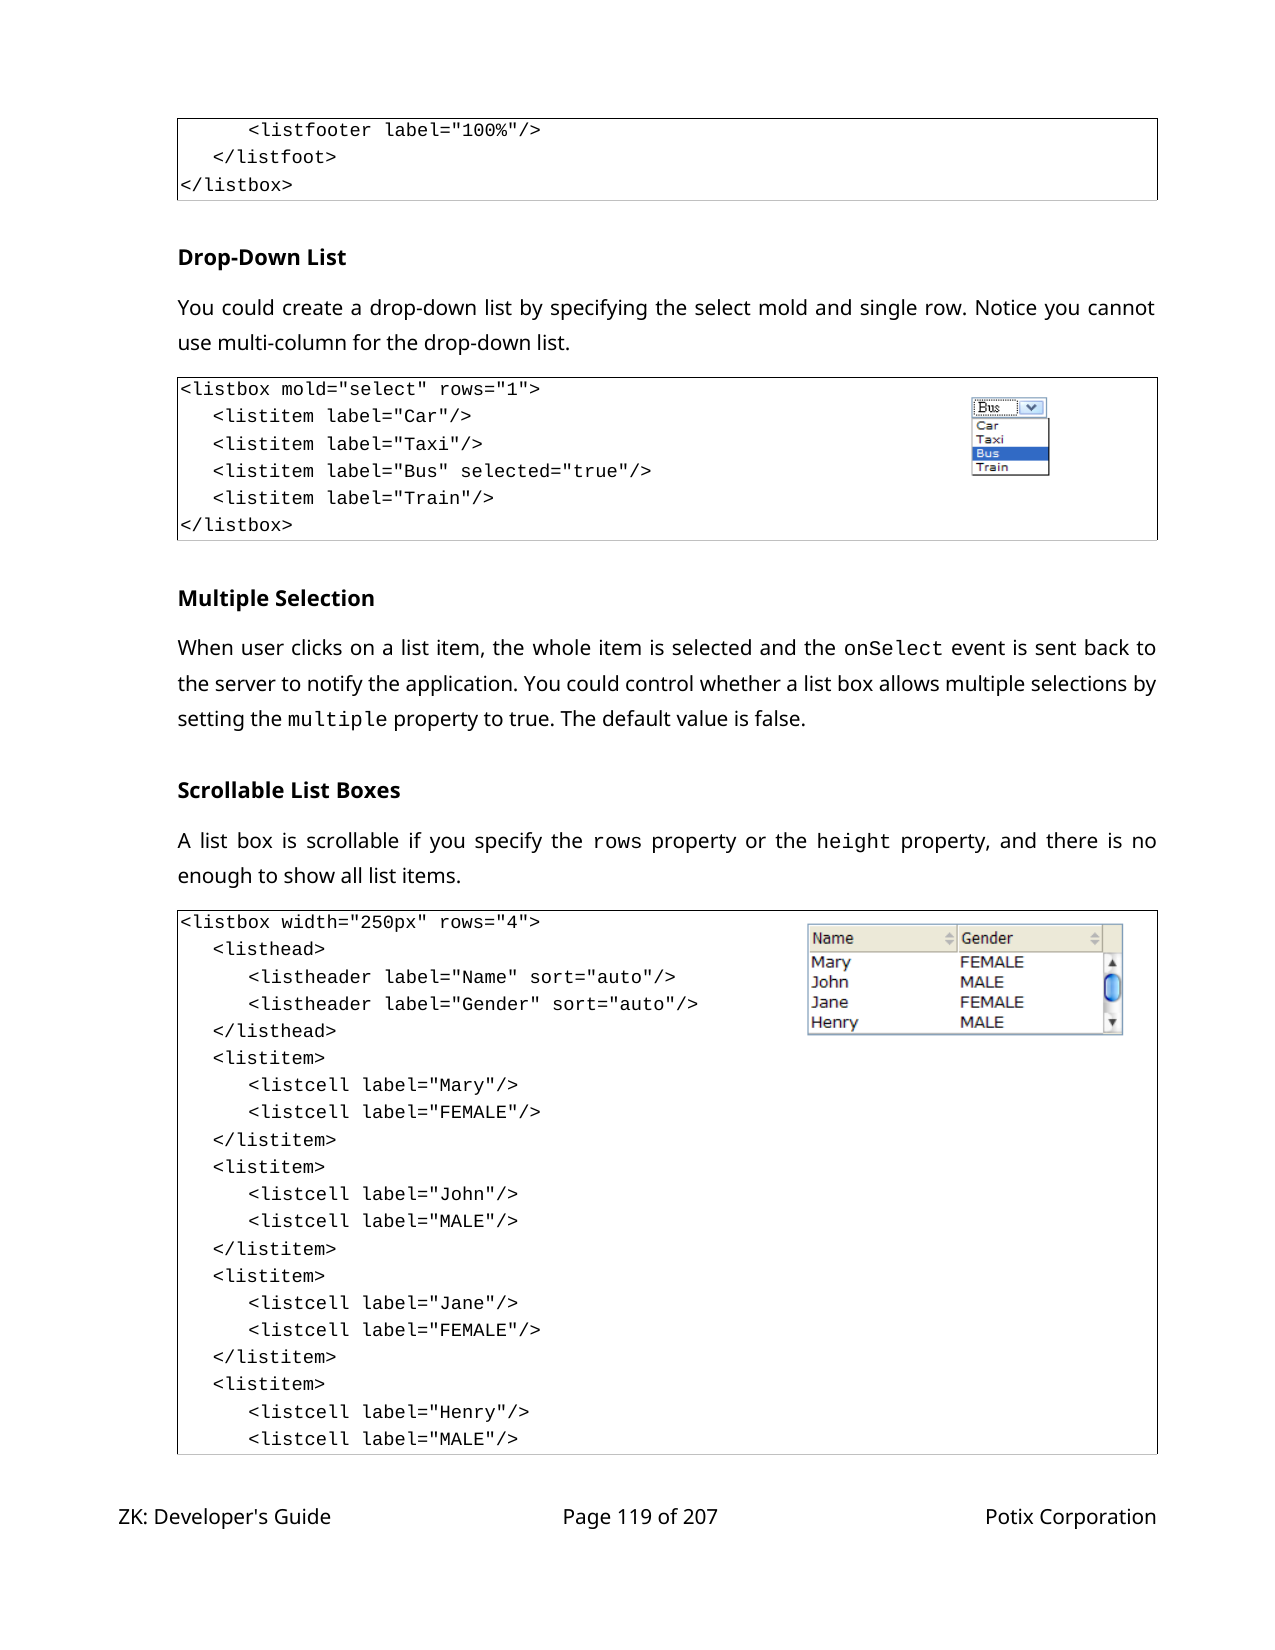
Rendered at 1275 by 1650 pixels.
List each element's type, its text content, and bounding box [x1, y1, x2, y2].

text </listbox> [178, 172, 1157, 200]
text [1053, 431, 1157, 456]
text <listbox mold="select" rows="1"> [178, 378, 1157, 401]
text <listcell label="MALE"/> [178, 1427, 1157, 1454]
text <listcell label="Henry"/> [178, 1399, 1157, 1424]
text </listitem> [178, 1345, 1157, 1369]
text <listitem> [178, 1372, 1157, 1397]
text <listhead> [178, 937, 805, 962]
text <listcell label="FEMALE"/> [178, 1318, 1157, 1342]
text <listfooter label="100%"/> [178, 119, 1157, 142]
text </listhead> [178, 1019, 1157, 1043]
text </listitem> [178, 1236, 1157, 1261]
text <listcell label="Mary"/> [178, 1073, 1157, 1097]
text [1053, 404, 1157, 428]
text <listcell label="MALE"/> [178, 1209, 1157, 1233]
text <listitem label="Taxi"/> [178, 431, 968, 456]
subtitle Scrollable List Boxes [177, 775, 1157, 805]
text </listitem> [178, 1128, 1157, 1152]
text <listheader label="Gender" sort="auto"/> [178, 992, 805, 1016]
text [1127, 937, 1157, 962]
text A list box is scrollable if you specify the rows property or the height property, and there is no enough to show all list items. [177, 826, 1157, 889]
text </listbox> [178, 513, 1157, 540]
text </listfoot> [178, 145, 1157, 169]
text <listcell label="FEMALE"/> [178, 1100, 1157, 1125]
text <listitem label="Car"/> [178, 404, 968, 428]
subtitle Multiple Selection [177, 583, 1157, 613]
picture [805, 920, 1127, 1038]
text <listcell label="Jane"/> [178, 1291, 1157, 1315]
text <listcell label="John"/> [178, 1182, 1157, 1206]
text <listitem> [178, 1263, 1157, 1288]
text <listitem label="Train"/> [178, 486, 1157, 510]
text <listitem label="Bus" selected="true"/> [178, 458, 1157, 483]
subtitle Drop-Down List [177, 242, 1157, 272]
picture [968, 395, 1053, 478]
text <listitem> [178, 1155, 1157, 1179]
text <listitem> [178, 1046, 1157, 1070]
text When user clicks on a list item, the whole item is selected and the onSelect event is sent back to the server to notify the application. You could control whether a list box allows multiple selections by setting the multiple property to true. The default value is false. [177, 633, 1157, 733]
text <listheader label="Name" sort="auto"/> [178, 964, 805, 989]
text You could create a drop-down list by specifying the select mold and single row. Notice you cannot use multi-column for the drop-down list. [177, 293, 1157, 356]
text <listbox width="250px" rows="4"> [178, 911, 1157, 934]
